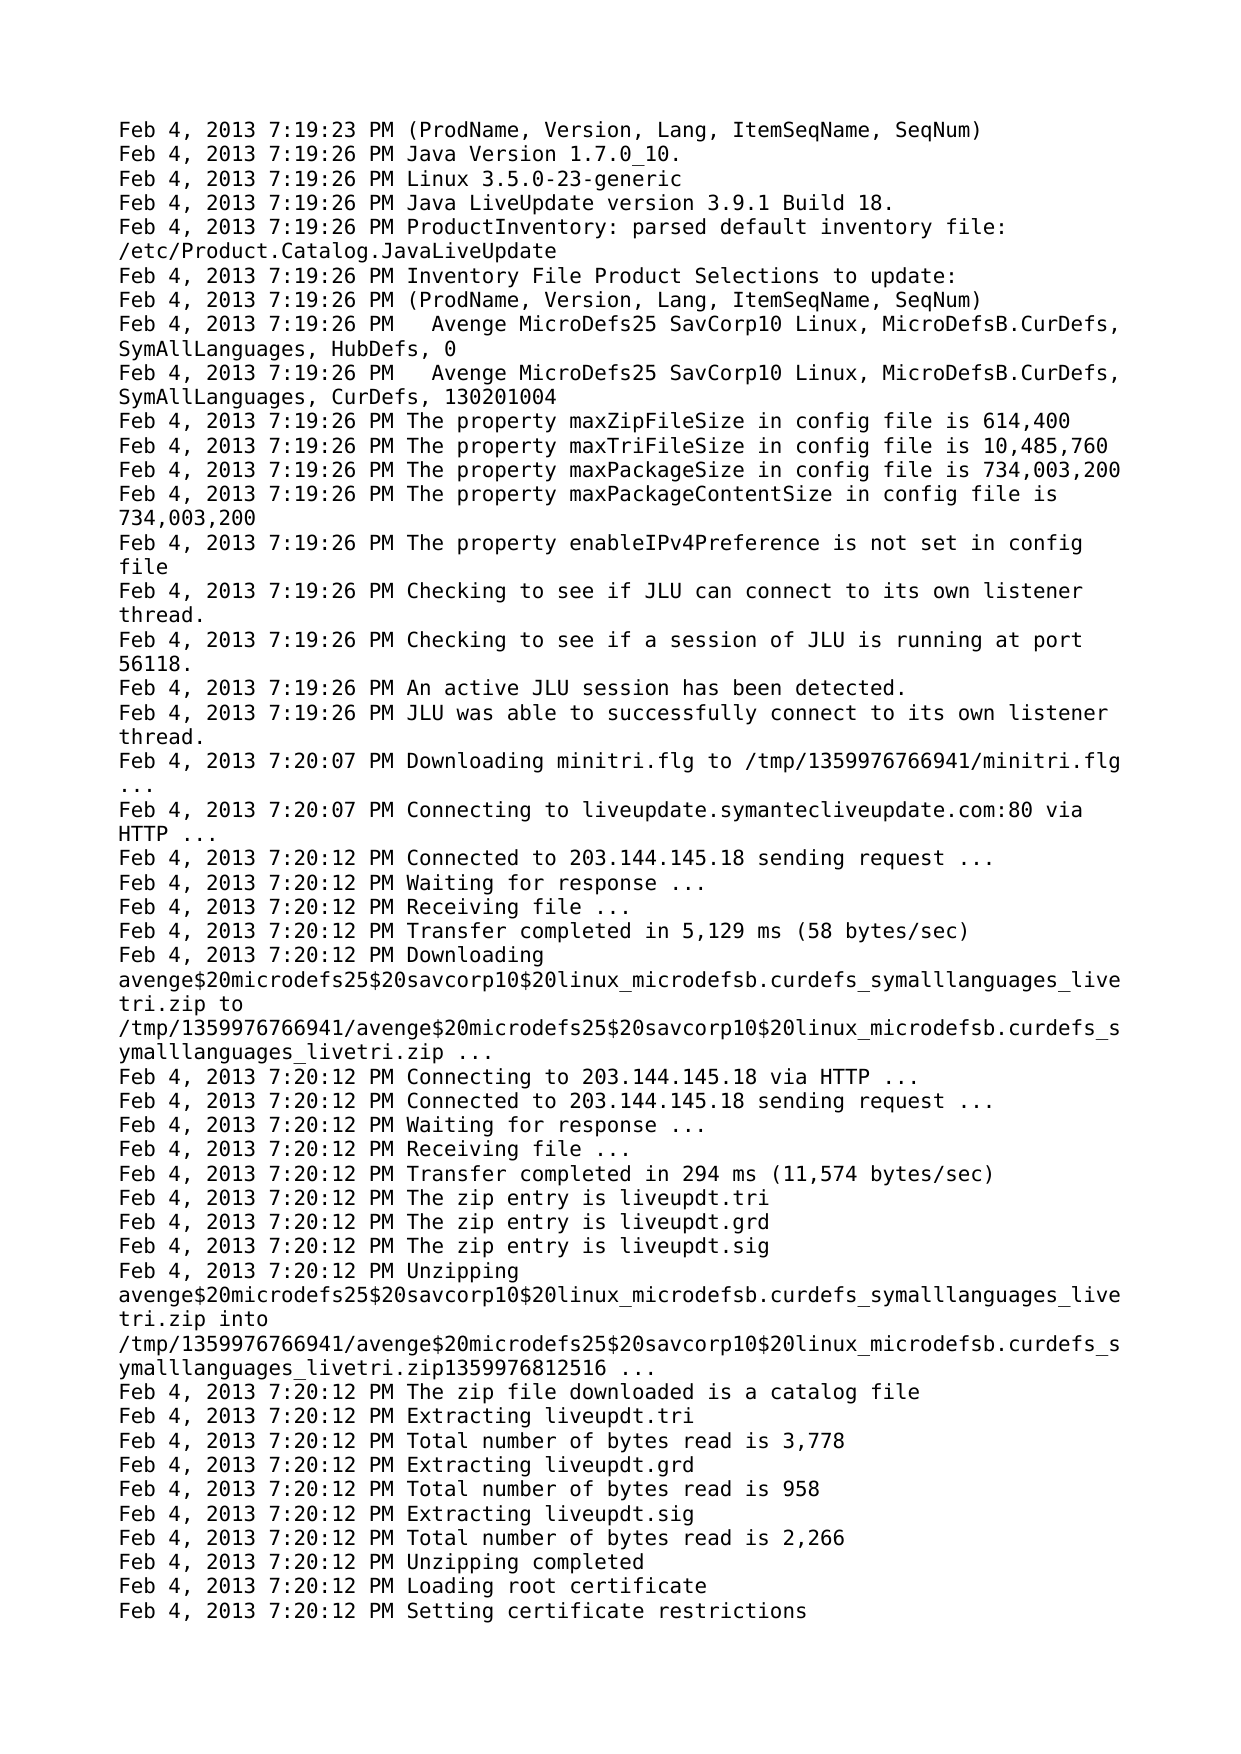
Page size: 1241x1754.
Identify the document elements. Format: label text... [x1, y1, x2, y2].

text Feb 4, 2013 7:19:26 PM ProductInventory: parsed default inventory file: /etc/Product.Catalog.JavaLiveUpdate [118, 215, 1122, 264]
text Feb 4, 2013 7:19:26 PM The property enableIPv4Preference is not set in config file [118, 531, 1122, 579]
text Feb 4, 2013 7:19:26 PM (ProdName, Version, Lang, ItemSeqName, SeqNum) [118, 288, 1122, 312]
text Feb 4, 2013 7:20:07 PM Downloading minitri.flg to /tmp/1359976766941/minitri.flg ... [118, 749, 1122, 798]
text Feb 4, 2013 7:20:12 PM The zip file downloaded is a catalog file [118, 1380, 1122, 1404]
text Feb 4, 2013 7:20:12 PM Waiting for response ... [118, 1113, 1122, 1137]
text Feb 4, 2013 7:20:07 PM Connecting to liveupdate.symantecliveupdate.com:80 via HTTP ... [118, 798, 1122, 846]
text Feb 4, 2013 7:19:26 PM JLU was able to successfully connect to its own listener thread. [118, 701, 1122, 749]
text Feb 4, 2013 7:20:12 PM Connected to 203.144.145.18 sending request ... [118, 846, 1122, 871]
text Feb 4, 2013 7:20:12 PM The zip entry is liveupdt.grd [118, 1210, 1122, 1234]
text Feb 4, 2013 7:20:12 PM Connected to 203.144.145.18 sending request ... [118, 1089, 1122, 1113]
text Feb 4, 2013 7:20:12 PM Extracting liveupdt.grd [118, 1453, 1122, 1477]
text Feb 4, 2013 7:19:26 PM Checking to see if JLU can connect to its own listener thread. [118, 579, 1122, 628]
text Feb 4, 2013 7:19:26 PM Avenge MicroDefs25 SavCorp10 Linux, MicroDefsB.CurDefs, SymAllLanguages, CurDefs, 130201004 [118, 361, 1122, 409]
text Feb 4, 2013 7:20:12 PM Extracting liveupdt.sig [118, 1502, 1122, 1526]
text Feb 4, 2013 7:19:26 PM Inventory File Product Selections to update: [118, 264, 1122, 288]
text Feb 4, 2013 7:20:12 PM Transfer completed in 294 ms (11,574 bytes/sec) [118, 1162, 1122, 1186]
text Feb 4, 2013 7:19:26 PM The property maxPackageSize in config file is 734,003,200 [118, 458, 1122, 482]
text Feb 4, 2013 7:20:12 PM Waiting for response ... [118, 871, 1122, 895]
text Feb 4, 2013 7:20:12 PM Downloading avenge$20microdefs25$20savcorp10$20linux_microdefsb.curdefs_symalllanguages_livetri.zip to /tmp/1359976766941/avenge$20microdefs25$20savcorp10$20linux_microdefsb.curdefs_symalllanguages_livetri.zip ... [118, 943, 1122, 1065]
text Feb 4, 2013 7:19:26 PM Avenge MicroDefs25 SavCorp10 Linux, MicroDefsB.CurDefs, SymAllLanguages, HubDefs, 0 [118, 312, 1122, 361]
text Feb 4, 2013 7:20:12 PM Total number of bytes read is 958 [118, 1477, 1122, 1502]
text Feb 4, 2013 7:20:12 PM Receiving file ... [118, 1137, 1122, 1162]
text Feb 4, 2013 7:20:12 PM Unzipping avenge$20microdefs25$20savcorp10$20linux_microdefsb.curdefs_symalllanguages_livetri.zip into /tmp/1359976766941/avenge$20microdefs25$20savcorp10$20linux_microdefsb.curdefs_symalllanguages_livetri.zip1359976812516 ... [118, 1259, 1122, 1380]
text Feb 4, 2013 7:20:12 PM Receiving file ... [118, 895, 1122, 919]
text Feb 4, 2013 7:20:12 PM Transfer completed in 5,129 ms (58 bytes/sec) [118, 919, 1122, 943]
text Feb 4, 2013 7:20:12 PM Unzipping completed [118, 1550, 1122, 1574]
text Feb 4, 2013 7:20:12 PM Connecting to 203.144.145.18 via HTTP ... [118, 1065, 1122, 1089]
text Feb 4, 2013 7:20:12 PM The zip entry is liveupdt.tri [118, 1186, 1122, 1210]
text Feb 4, 2013 7:20:12 PM Extracting liveupdt.tri [118, 1404, 1122, 1429]
text Feb 4, 2013 7:20:12 PM Loading root certificate [118, 1574, 1122, 1599]
text Feb 4, 2013 7:19:26 PM Checking to see if a session of JLU is running at port 56118. [118, 628, 1122, 676]
text Feb 4, 2013 7:20:12 PM Setting certificate restrictions [118, 1599, 1122, 1623]
text Feb 4, 2013 7:19:23 PM (ProdName, Version, Lang, ItemSeqName, SeqNum) [118, 118, 1122, 142]
text Feb 4, 2013 7:19:26 PM Java LiveUpdate version 3.9.1 Build 18. [118, 191, 1122, 215]
text Feb 4, 2013 7:19:26 PM Java Version 1.7.0_10. [118, 142, 1122, 167]
text Feb 4, 2013 7:20:12 PM Total number of bytes read is 2,266 [118, 1526, 1122, 1550]
text Feb 4, 2013 7:19:26 PM An active JLU session has been detected. [118, 676, 1122, 701]
text Feb 4, 2013 7:20:12 PM The zip entry is liveupdt.sig [118, 1234, 1122, 1259]
text Feb 4, 2013 7:19:26 PM The property maxZipFileSize in config file is 614,400 [118, 409, 1122, 434]
text Feb 4, 2013 7:19:26 PM The property maxPackageContentSize in config file is 734,003,200 [118, 482, 1122, 531]
text Feb 4, 2013 7:20:12 PM Total number of bytes read is 3,778 [118, 1429, 1122, 1453]
text Feb 4, 2013 7:19:26 PM Linux 3.5.0-23-generic [118, 167, 1122, 191]
text Feb 4, 2013 7:19:26 PM The property maxTriFileSize in config file is 10,485,760 [118, 434, 1122, 458]
